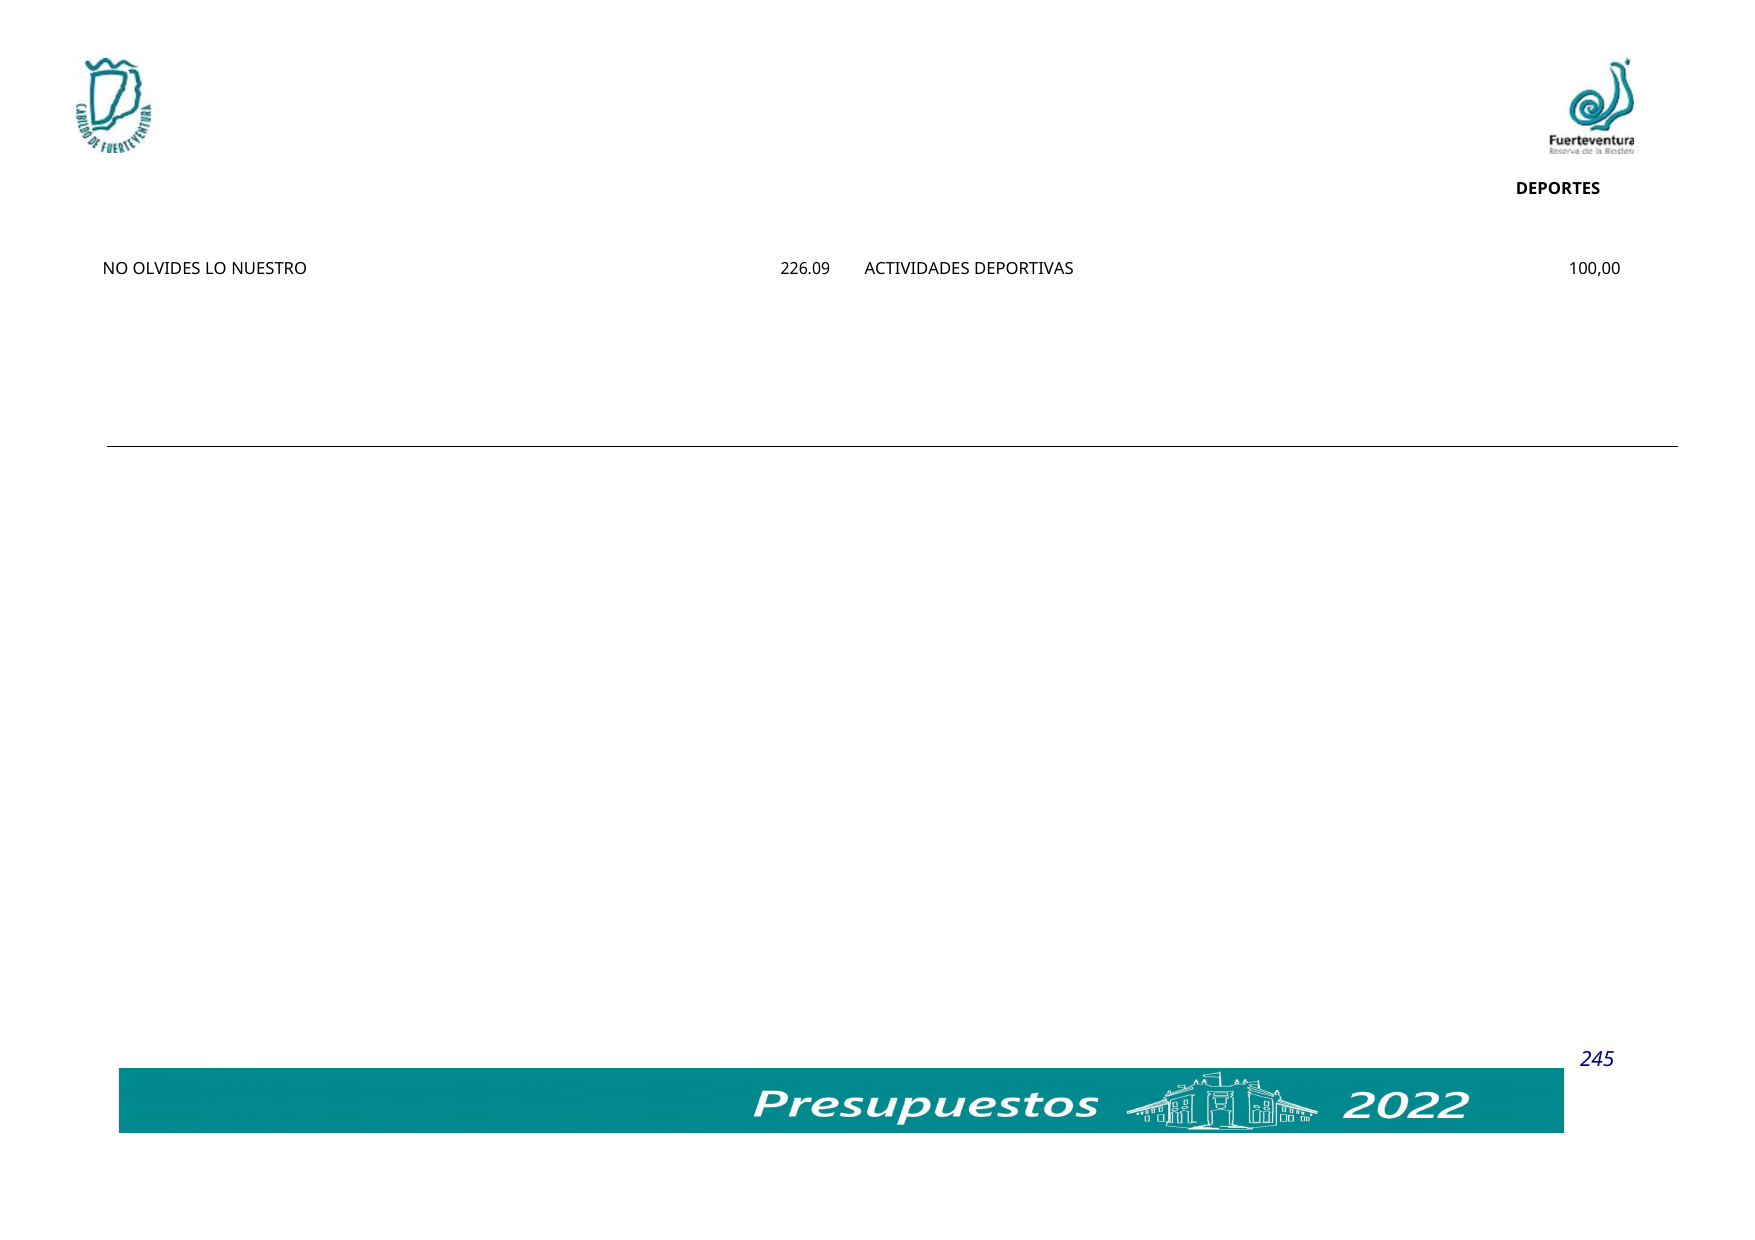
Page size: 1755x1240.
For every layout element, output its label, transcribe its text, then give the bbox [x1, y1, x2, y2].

table_cell NO OLVIDES LO NUESTRO [60, 253, 602, 287]
table_cell ACTIVIDADES DEPORTIVAS [841, 253, 1485, 287]
table_cell 226.09 [602, 253, 841, 287]
table_cell 100,00 [1485, 253, 1636, 287]
